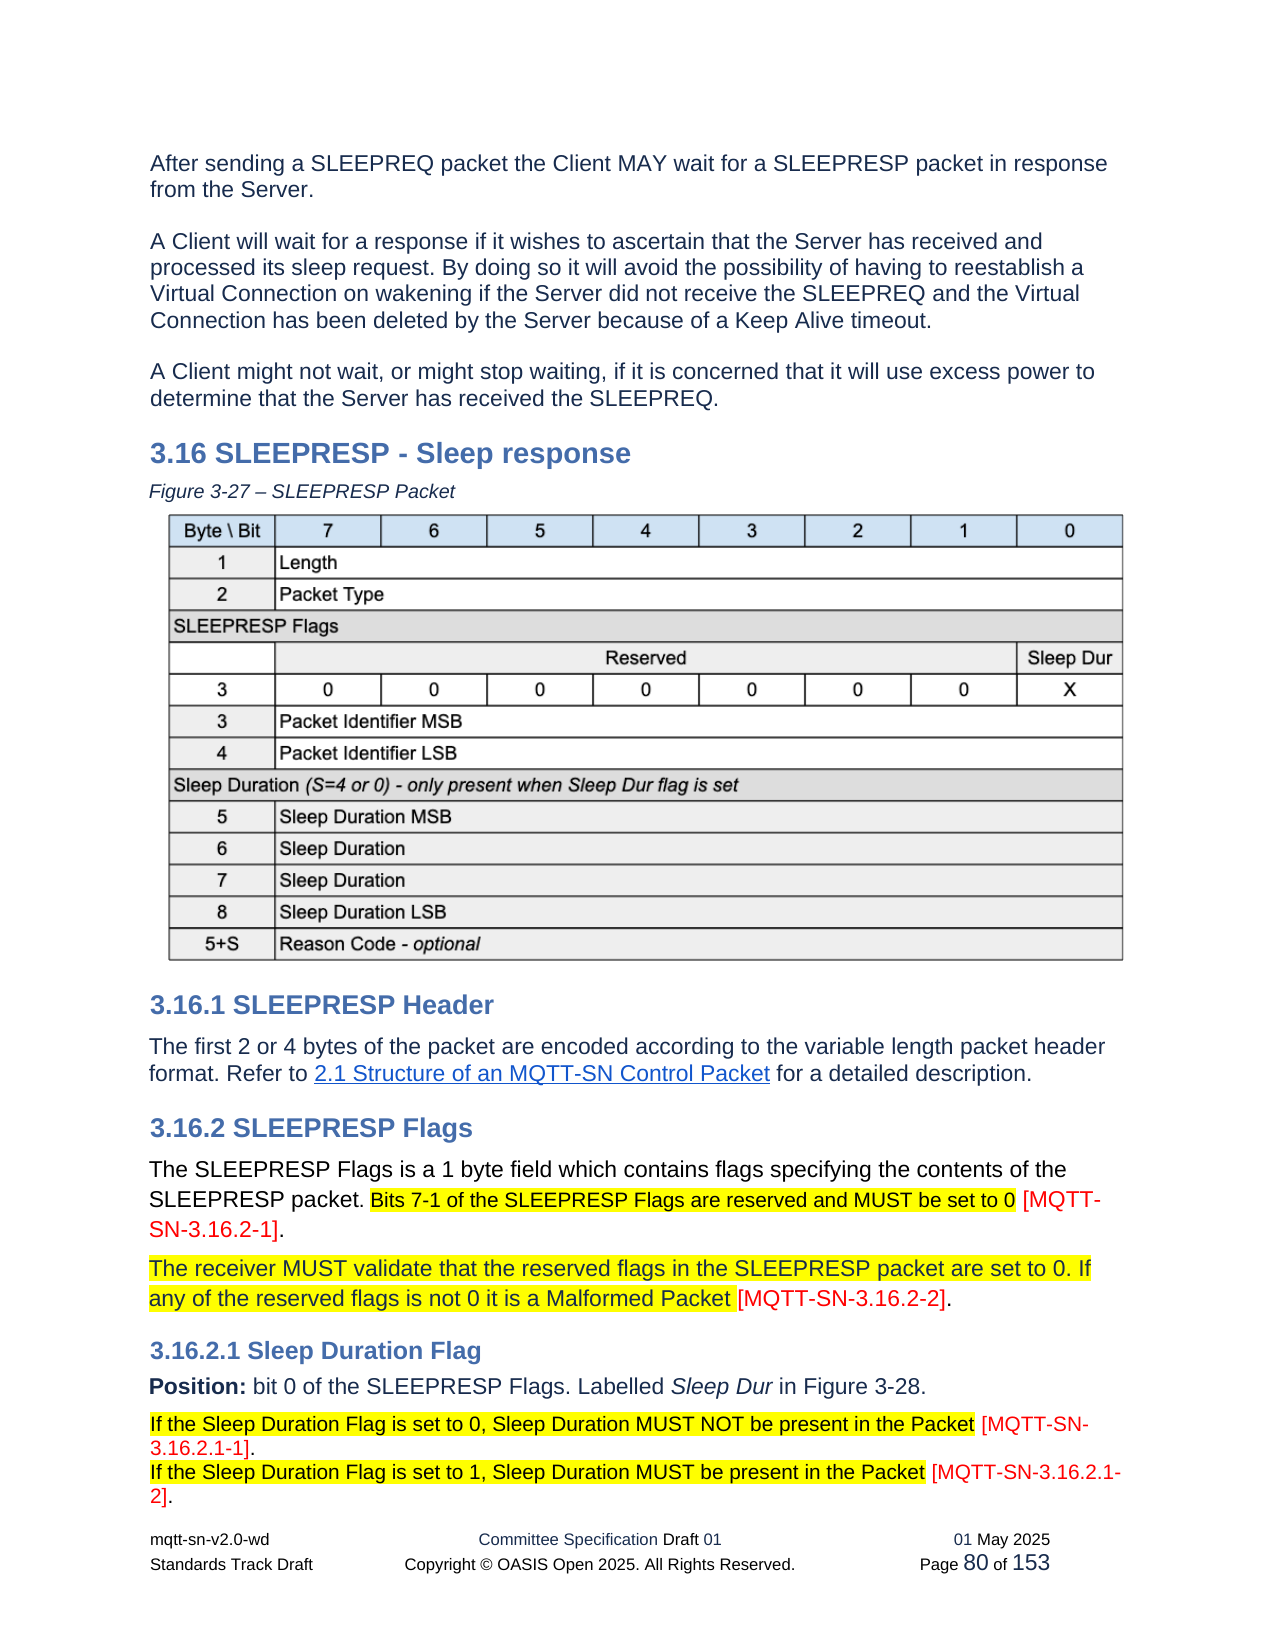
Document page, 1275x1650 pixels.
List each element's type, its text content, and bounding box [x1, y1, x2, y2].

text After sending a SLEEPREQ packet the Client MAY wait for a SLEEPRESP packet in response from the Server. [150, 150, 1125, 203]
text A Client might not wait, or might stop waiting, if it is concerned that it will use excess power to determine that the Server has received the SLEEPREQ. [150, 358, 1125, 411]
text ​​If the Sleep Duration Flag is set to 1, Sleep Duration MUST be present in the Packet [MQTT-SN-3.16.2.1-2]. [150, 1460, 1124, 1508]
text Position: bit 0 of the SLEEPRESP Flags. Labelled Sleep Dur in Figure 3-28. [148, 1373, 1124, 1400]
subtitle 3.16 SLEEPRESP - Sleep response [150, 436, 1124, 469]
picture [148, 514, 1124, 961]
text The SLEEPRESP Flags is a 1 byte field which contains flags specifying the contents of the SLEEPRESP packet. Bits 7-1 of the SLEEPRESP Flags are reserved and MUST be set to 0 [MQTT-SN-3.16.2-1]. [148, 1156, 1124, 1243]
text ​​If the Sleep Duration Flag is set to 0, Sleep Duration MUST NOT be present in the Packet [MQTT-SN-3.16.2.1-1]. [150, 1412, 1124, 1460]
text Figure 3-27 – SLEEPRESP Packet [148, 480, 1124, 503]
subtitle 3.16.1 SLEEPRESP Header [150, 989, 1124, 1021]
text A Client will wait for a response if it wishes to ascertain that the Server has received and processed its sleep request. By doing so it will avoid the possibility of having to reestablish a Virtual Connection on wakening if the Server did not receive the SLEEPREQ and the Virtual Connection has been deleted by the Server because of a Keep Alive timeout. [150, 228, 1125, 333]
subtitle 3.16.2.1 Sleep Duration Flag [150, 1336, 1124, 1365]
text The receiver MUST validate that the reserved flags in the SLEEPRESP packet are set to 0. If any of the reserved flags is not 0 it is a Malformed Packet [MQTT-SN-3.16.2-2]. [148, 1255, 1124, 1312]
text The first 2 or 4 bytes of the packet are encoded according to the variable length packet header format. Refer to 2.1 Structure of an MQTT-SN Control Packet for a detailed description. [148, 1033, 1124, 1087]
subtitle 3.16.2 SLEEPRESP Flags [150, 1112, 1124, 1143]
